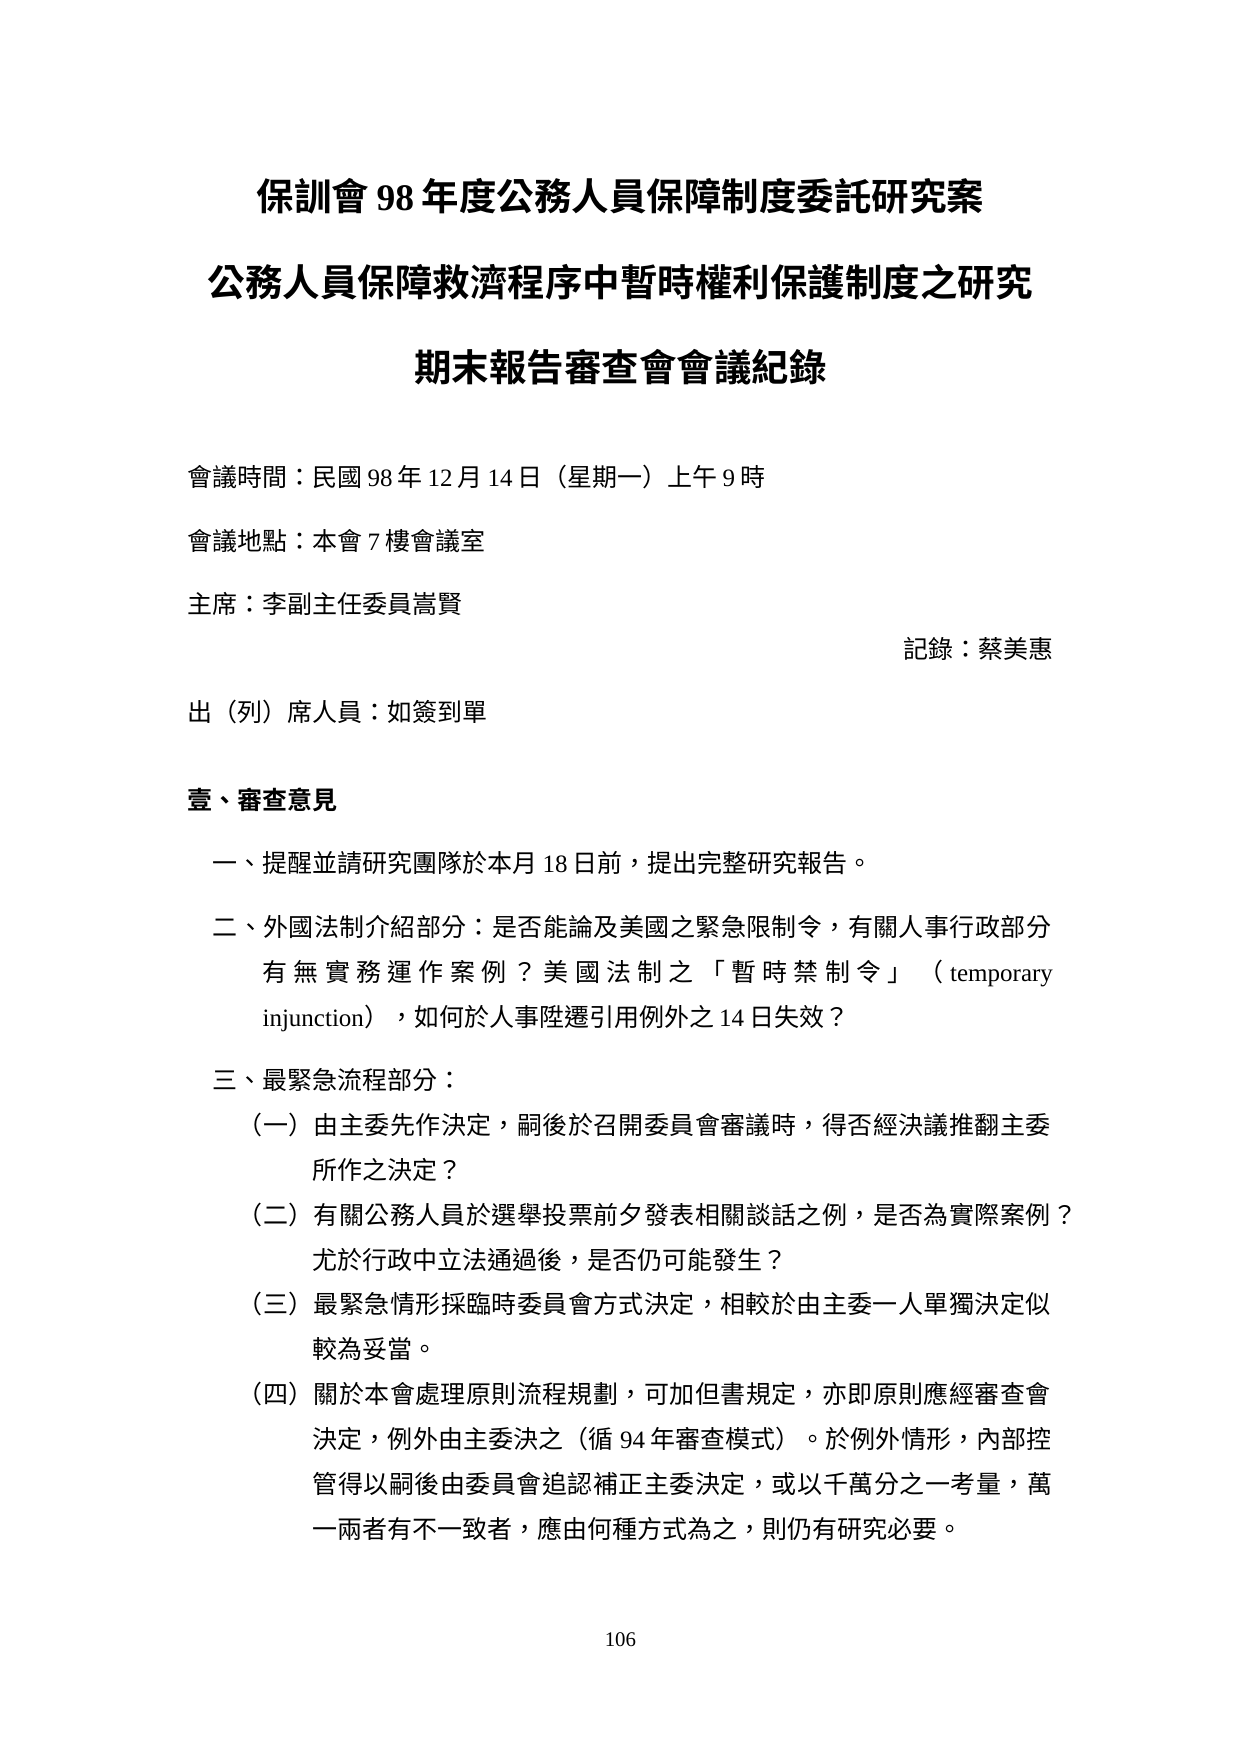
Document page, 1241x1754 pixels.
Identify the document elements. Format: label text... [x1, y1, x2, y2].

text 記錄：蔡美惠 [187, 622, 1053, 660]
text 二、外國法制介紹部分：是否能論及美國之緊急限制令，有關人事行政部分有無實務運作案例？美國法制之「暫時禁制令」（temporary injunction），如何於人事陞遷引用例外之14日失效？ [212, 901, 1053, 1028]
text 保訓會98年度公務人員保障制度委託研究案 [187, 150, 1053, 225]
text 期末報告審查會會議紀錄 [187, 322, 1053, 397]
text 主席：李副主任委員嵩賢 [187, 578, 1053, 615]
text 公務人員保障救濟程序中暫時權利保護制度之研究 [187, 236, 1053, 311]
text 出（列）席人員：如簽到單 [187, 686, 1053, 723]
text （三）最緊急情形採臨時委員會方式決定，相較於由主委一人單獨決定似較為妥當。 [237, 1278, 1053, 1361]
text 壹、審查意見 [187, 774, 1053, 811]
text 會議地點：本會7樓會議室 [187, 514, 1053, 552]
text 三、最緊急流程部分： [212, 1054, 1053, 1091]
text （四）關於本會處理原則流程規劃，可加但書規定，亦即原則應經審查會決定，例外由主委決之（循94年審查模式）。於例外情形，內部控管得以嗣後由委員會追認補正主委決定，或以千萬分之一考量，萬一兩者有不一致者，應由何種方式為之，則仍有研究必要。 [237, 1368, 1053, 1540]
text 一、提醒並請研究團隊於本月18日前，提出完整研究報告。 [212, 837, 1053, 874]
text （一）由主委先作決定，嗣後於召開委員會審議時，得否經決議推翻主委所作之決定？ [237, 1099, 1053, 1181]
text 會議時間：民國98年12月14日（星期一）上午9時 [187, 451, 1053, 488]
text （二）有關公務人員於選舉投票前夕發表相關談話之例，是否為實際案例？尤於行政中立法通過後，是否仍可能發生？ [237, 1188, 1053, 1271]
